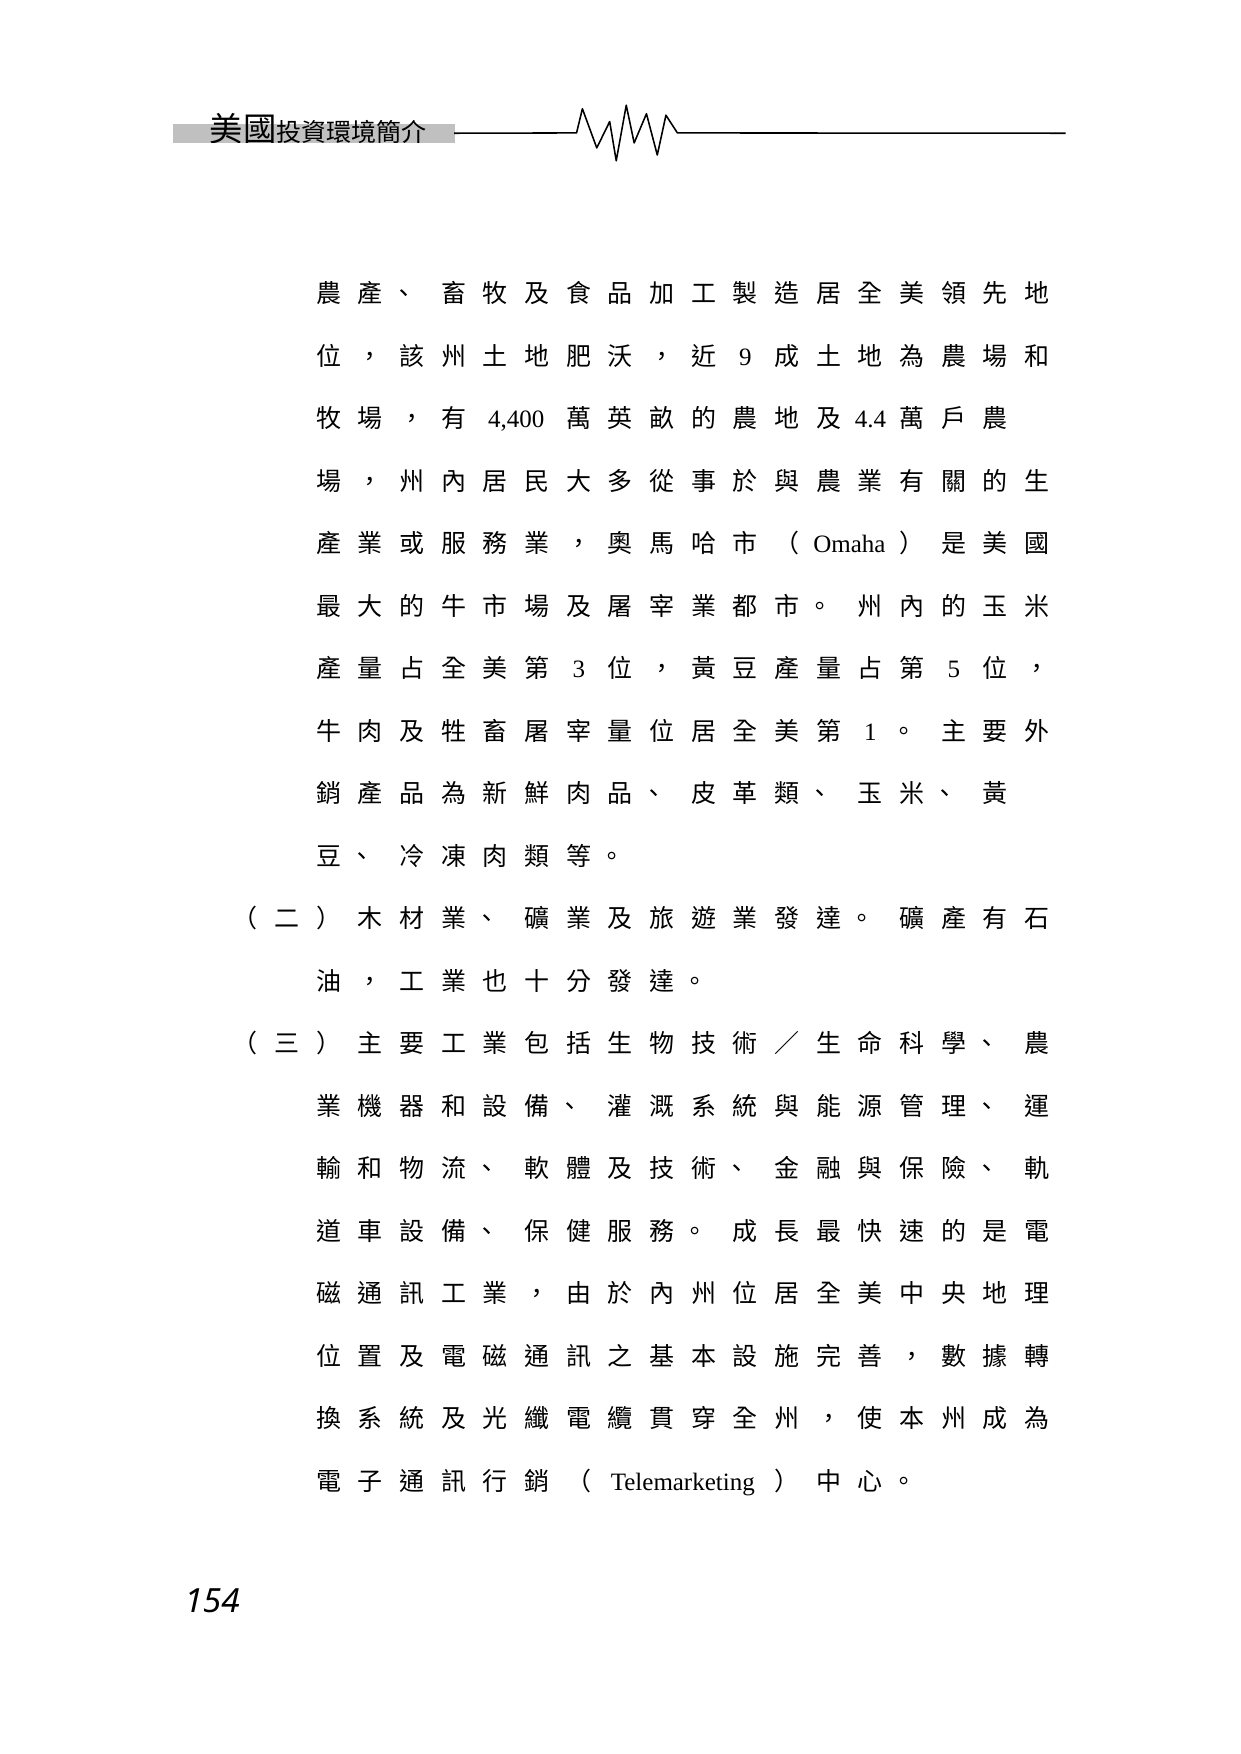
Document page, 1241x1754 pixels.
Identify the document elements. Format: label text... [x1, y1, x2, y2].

text （二）木材業、礦業及旅遊業發達。礦產有石油，工業也十分發達。 [207, 875, 1058, 1000]
text （三）主要工業包括生物技術／生命科學、農業機器和設備、灌溉系統與能源管理、運輸和物流、軟體及技術、金融與保險、軌道車設備、保健服務。成長最快速的是電磁通訊工業，由於內州位居全美中央地理位置及電磁通訊之基本設施完善，數據轉換系統及光纖電纜貫穿全州，使本州成為電子通訊行銷（Telemarketing）中心。 [207, 1000, 1058, 1500]
text 農產、畜牧及食品加工製造居全美領先地位，該州土地肥沃，近9成土地為農場和牧場，有4,400萬英畝的農地及4.4萬戶農場，州內居民大多從事於與農業有關的生產業或服務業，奧馬哈市（Omaha）是美國最大的牛市場及屠宰業都市。州內的玉米產量占全美第3位，黃豆產量占第5位，牛肉及牲畜屠宰量位居全美第1。主要外銷產品為新鮮肉品、皮革類、玉米、黃豆、冷凍肉類等。 [207, 250, 1058, 875]
